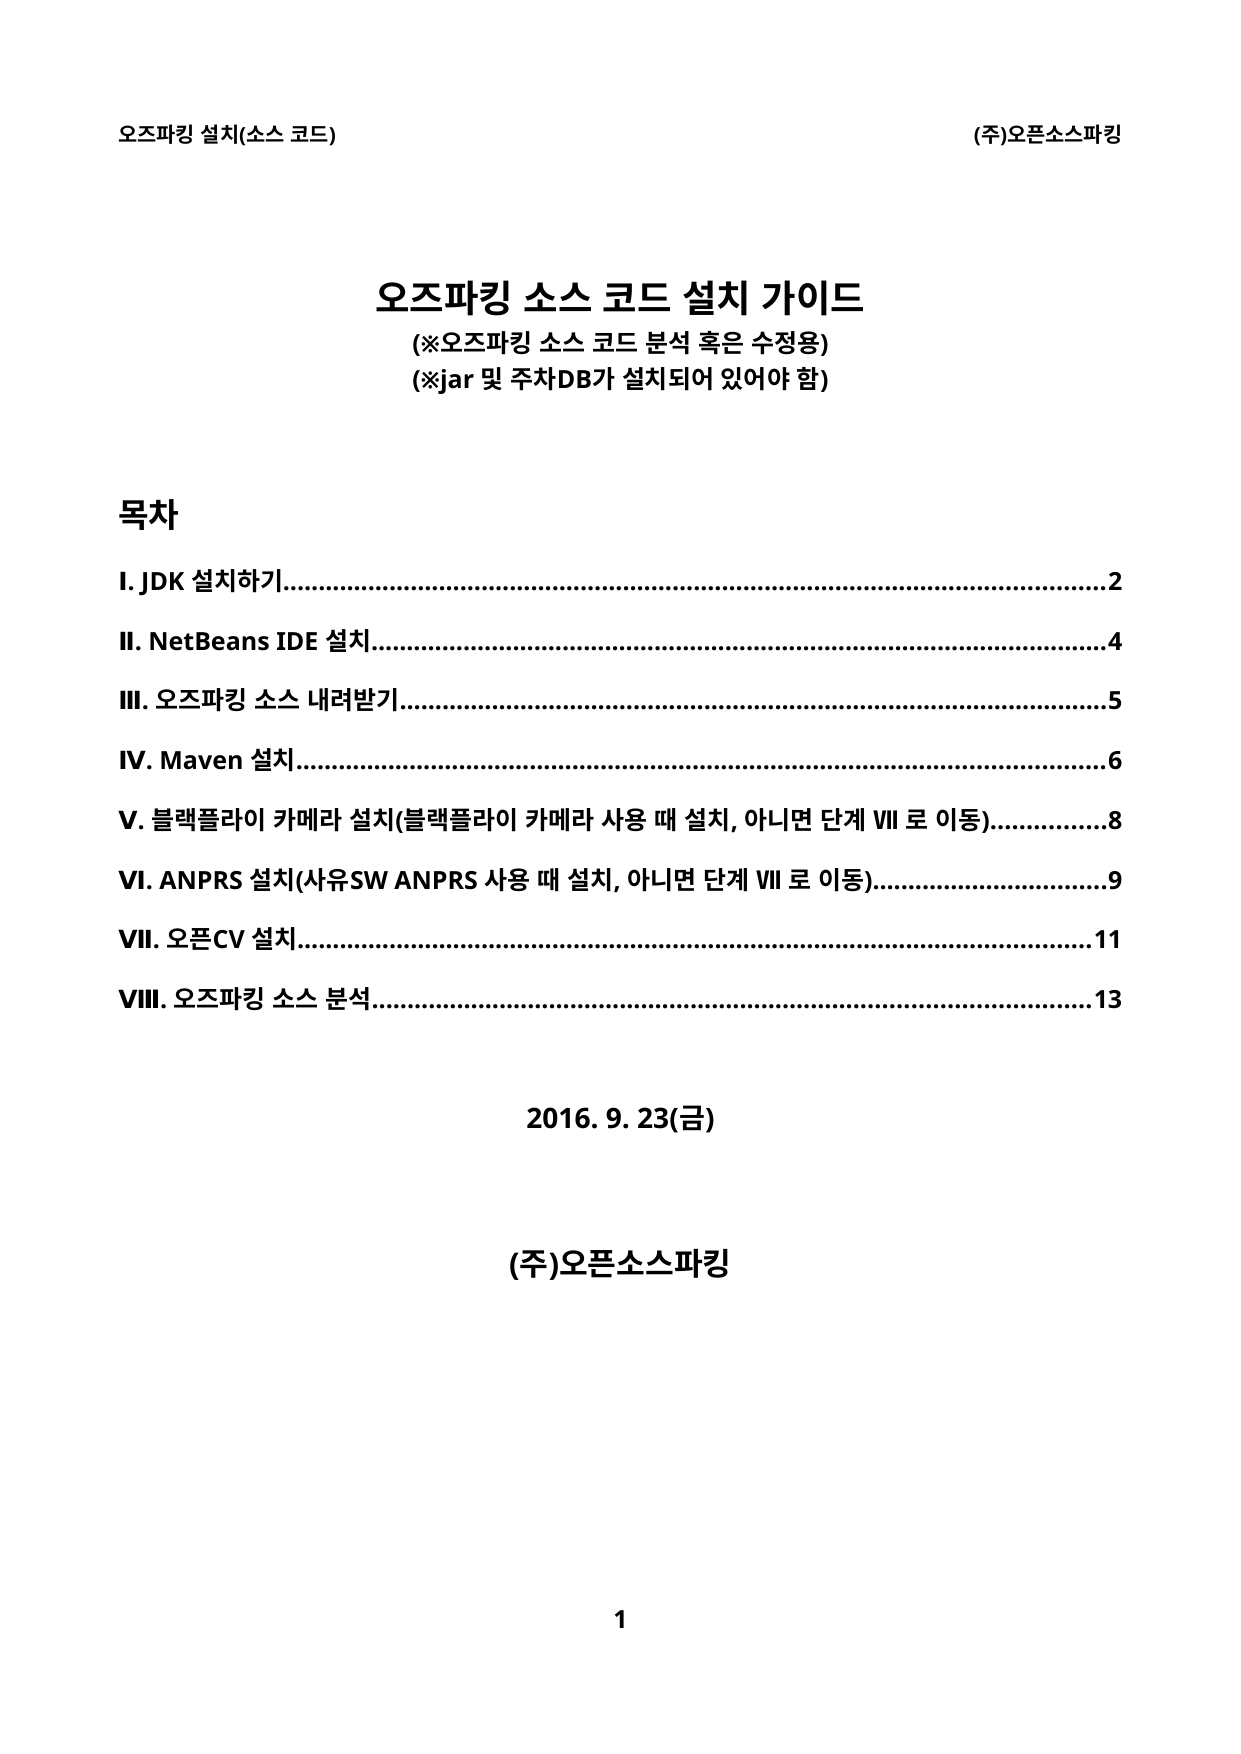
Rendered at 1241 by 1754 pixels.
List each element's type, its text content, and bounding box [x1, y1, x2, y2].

text 오즈파킹 소스 코드 설치 가이드 [118, 269, 1122, 323]
text Ⅱ. NetBeans IDE 설치 4 [118, 621, 1122, 657]
text Ⅶ. 오픈CV 설치 11 [118, 920, 1122, 956]
text Ⅰ. JDK 설치하기 2 [118, 561, 1122, 597]
text (※jar 및 주차DB가 설치되어 있어야 함) [118, 359, 1122, 396]
text (주)오픈소스파킹 [118, 1239, 1122, 1284]
subtitle 목차 [118, 489, 1122, 537]
text Ⅴ. 블랙플라이 카메라 설치(블랙플라이 카메라 사용 때 설치, 아니면 단계 Ⅶ 로 이동) 8 [118, 800, 1122, 837]
text Ⅷ. 오즈파킹 소스 분석 13 [118, 980, 1122, 1016]
text Ⅵ. ANPRS 설치(사유SW ANPRS 사용 때 설치, 아니면 단계 Ⅶ 로 이동) 9 [118, 860, 1122, 896]
text Ⅳ. Maven 설치 6 [118, 741, 1122, 777]
text (※오즈파킹 소스 코드 분석 혹은 수정용) [118, 323, 1122, 359]
text 2016. 9. 23(금) [118, 1096, 1122, 1137]
text Ⅲ. 오즈파킹 소스 내려받기 5 [118, 681, 1122, 717]
